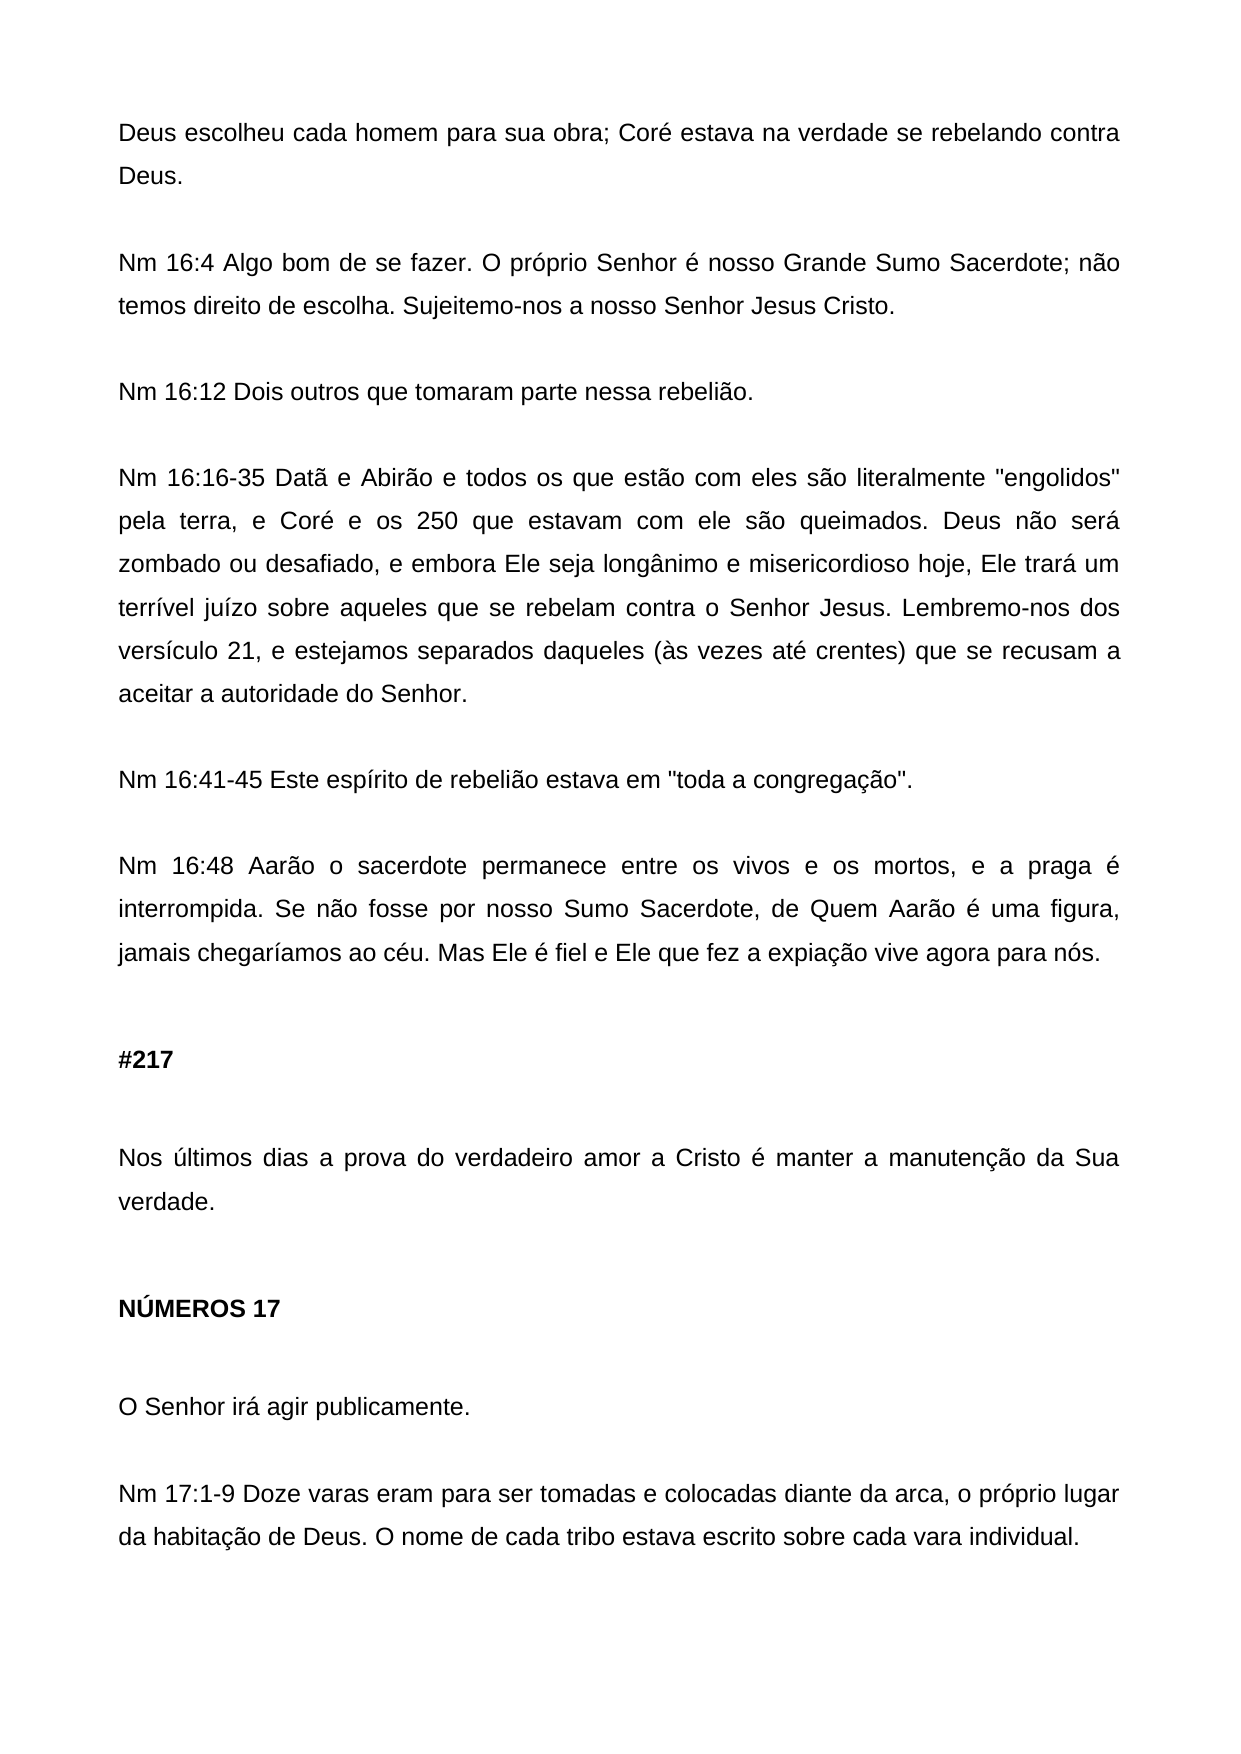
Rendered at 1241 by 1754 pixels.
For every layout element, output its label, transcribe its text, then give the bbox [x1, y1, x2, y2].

text Nm 16:41-45 Este espírito de rebelião estava em "toda a congregação". [118, 765, 1122, 794]
text Nm 17:1-9 Doze varas eram para ser tomadas e colocadas diante da arca, o próprio lugar da habitação de Deus. O nome de cada tribo estava escrito sobre cada vara individual. [118, 1478, 1122, 1550]
subtitle #217 [118, 1044, 1122, 1073]
text Nm 16:12 Dois outros que tomaram parte nessa rebelião. [118, 377, 1122, 406]
text Nm 16:16-35 Datã e Abirão e todos os que estão com eles são literalmente "engolidos" pela terra, e Coré e os 250 que estavam com ele são queimados. Deus não será zombado ou desafiado, e embora Ele seja longânimo e misericordioso hoje, Ele trará um terrível juízo sobre aqueles que se rebelam contra o Senhor Jesus. Lembremo-nos dos versículo 21, e estejamos separados daqueles (às vezes até crentes) que se recusam a aceitar a autoridade do Senhor. [118, 463, 1122, 707]
text Nm 16:4 Algo bom de se fazer. O próprio Senhor é nosso Grande Sumo Sacerdote; não temos direito de escolha. Sujeitemo-nos a nosso Senhor Jesus Cristo. [118, 247, 1122, 319]
subtitle NÚMEROS 17 [118, 1293, 1122, 1322]
text Deus escolheu cada homem para sua obra; Coré estava na verdade se rebelando contra Deus. [118, 118, 1122, 190]
text Nos últimos dias a prova do verdadeiro amor a Cristo é manter a manutenção da Sua verdade. [118, 1143, 1122, 1215]
text Nm 16:48 Aarão o sacerdote permanece entre os vivos e os mortos, e a praga é interrompida. Se não fosse por nosso Sumo Sacerdote, de Quem Aarão é uma figura, jamais chegaríamos ao céu. Mas Ele é fiel e Ele que fez a expiação vive agora para nós. [118, 851, 1122, 966]
text O Senhor irá agir publicamente. [118, 1392, 1122, 1421]
